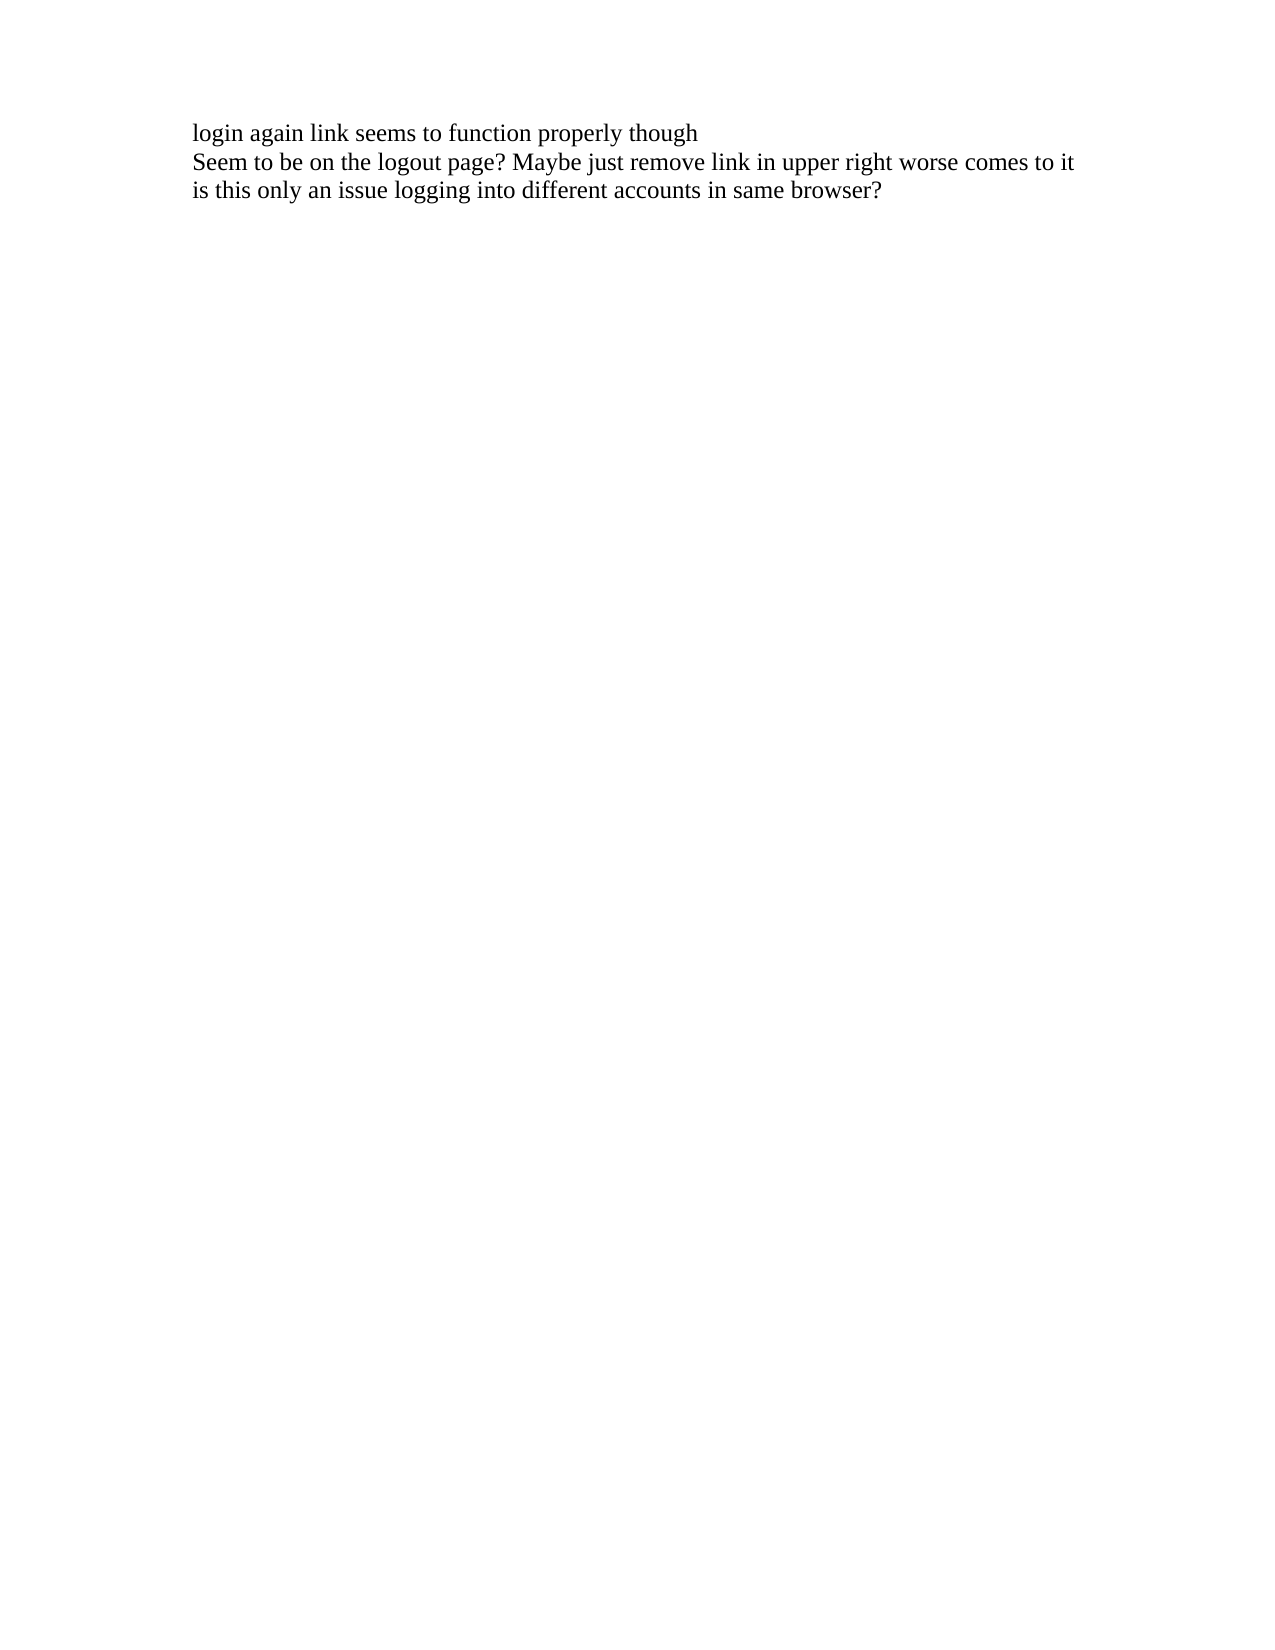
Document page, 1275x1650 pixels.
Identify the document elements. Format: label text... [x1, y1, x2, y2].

text login again link seems to function properly though [118, 118, 1157, 147]
text is this only an issue logging into different accounts in same browser? [118, 176, 1157, 204]
text Seem to be on the logout page? Maybe just remove link in upper right worse comes to it [118, 147, 1157, 176]
